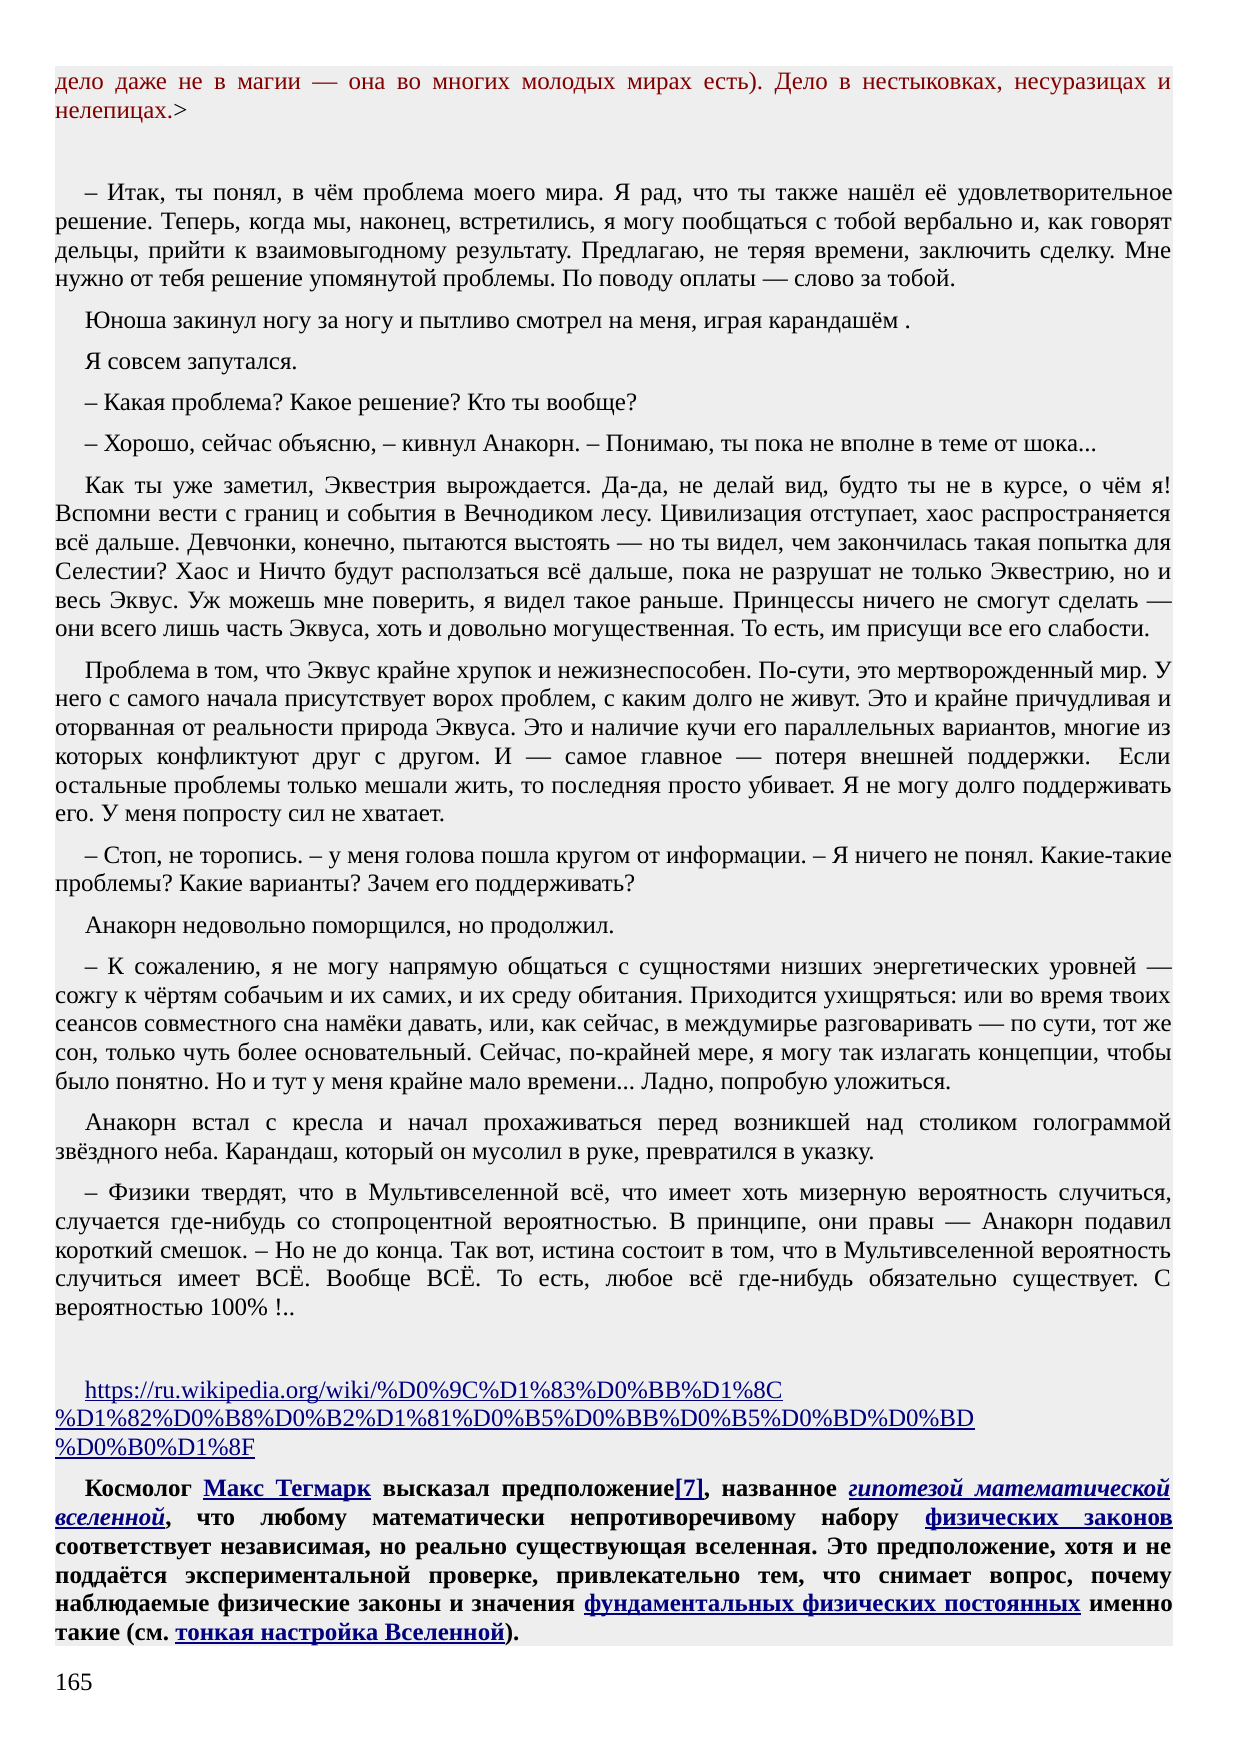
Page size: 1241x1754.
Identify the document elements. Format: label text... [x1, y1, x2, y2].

text Анакорн встал с кресла и начал прохаживаться перед возникшей над столиком голограммой звёздного неба. Карандаш, который он мусолил в руке, превратился в указку. [55, 1107, 1173, 1165]
text Космолог Макс Тегмарк высказал предположение[7], названное гипотезой математической вселенной, что любому математически непротиворечивому набору физических законов соответствует независимая, но реально существующая вселенная. Это предположение, хотя и не поддаётся экспериментальной проверке, привлекательно тем, что снимает вопрос, почему наблюдаемые физические законы и значения фундаментальных физических постоянных именно такие (см. тонкая настройка Вселенной). [55, 1473, 1173, 1646]
text – Какая проблема? Какое решение? Кто ты вообще? [55, 387, 1173, 416]
text https://ru.wikipedia.org/wiki/%D0%9C%D1%83%D0%BB%D1%8C%D1%82%D0%B8%D0%B2%D1%81%D0%B5%D0%BB%D0%B5%D0%BD%D0%BD%D0%B0%D1%8F [55, 1375, 1173, 1461]
text дело даже не в магии — она во многих молодых мирах есть). Дело в нестыковках, несуразицах и нелепицах.> [55, 66, 1173, 123]
text – Хорошо, сейчас объясню, – кивнул Анакорн. – Понимаю, ты пока не вполне в теме от шока... [55, 428, 1173, 457]
text – Стоп, не торопись. – у меня голова пошла кругом от информации. – Я ничего не понял. Какие-такие проблемы? Какие варианты? Зачем его поддерживать? [55, 840, 1173, 897]
text – Итак, ты понял, в чём проблема моего мира. Я рад, что ты также нашёл её удовлетворительное решение. Теперь, когда мы, наконец, встретились, я могу пообщаться с тобой вербально и, как говорят дельцы, прийти к взаимовыгодному результату. Предлагаю, не теряя времени, заключить сделку. Мне нужно от тебя решение упомянутой проблемы. По поводу оплаты — слово за тобой. [55, 177, 1173, 292]
text – К сожалению, я не могу напрямую общаться с сущностями низших энергетических уровней — сожгу к чёртям собачьим и их самих, и их среду обитания. Приходится ухищряться: или во время твоих сеансов совместного сна намёки давать, или, как сейчас, в междумирье разговаривать — по сути, тот же сон, только чуть более основательный. Сейчас, по-крайней мере, я могу так излагать концепции, чтобы было понятно. Но и тут у меня крайне мало времени... Ладно, попробую уложиться. [55, 951, 1173, 1095]
text Как ты уже заметил, Эквестрия вырождается. Да-да, не делай вид, будто ты не в курсе, о чём я! Вспомни вести с границ и события в Вечнодиком лесу. Цивилизация отступает, хаос распространяется всё дальше. Девчонки, конечно, пытаются выстоять — но ты видел, чем закончилась такая попытка для Селестии? Хаос и Ничто будут расползаться всё дальше, пока не разрушат не только Эквестрию, но и весь Эквус. Уж можешь мне поверить, я видел такое раньше. Принцессы ничего не смогут сделать — они всего лишь часть Эквуса, хоть и довольно могущественная. То есть, им присущи все его слабости. [55, 470, 1173, 642]
text Юноша закинул ногу за ногу и пытливо смотрел на меня, играя карандашём . [55, 305, 1173, 333]
text – Физики твердят, что в Мультивселенной всё, что имеет хоть мизерную вероятность случиться, случается где-нибудь со стопроцентной вероятностью. В принципе, они правы — Анакорн подавил короткий смешок. – Но не до конца. Так вот, истина состоит в том, что в Мультивселенной вероятность случиться имеет ВСЁ. Вообще ВСЁ. То есть, любое всё где-нибудь обязательно существует. С вероятностью 100% !.. [55, 1177, 1173, 1321]
text Анакорн недовольно поморщился, но продолжил. [55, 910, 1173, 938]
text Я совсем запутался. [55, 346, 1173, 375]
text Проблема в том, что Эквус крайне хрупок и нежизнеспособен. По-сути, это мертворожденный мир. У него с самого начала присутствует ворох проблем, с каким долго не живут. Это и крайне причудливая и оторванная от реальности природа Эквуса. Это и наличие кучи его параллельных вариантов, многие из которых конфликтуют друг с другом. И — самое главное — потеря внешней поддержки. Если остальные проблемы только мешали жить, то последняя просто убивает. Я не могу долго поддерживать его. У меня попросту сил не хватает. [55, 655, 1173, 827]
